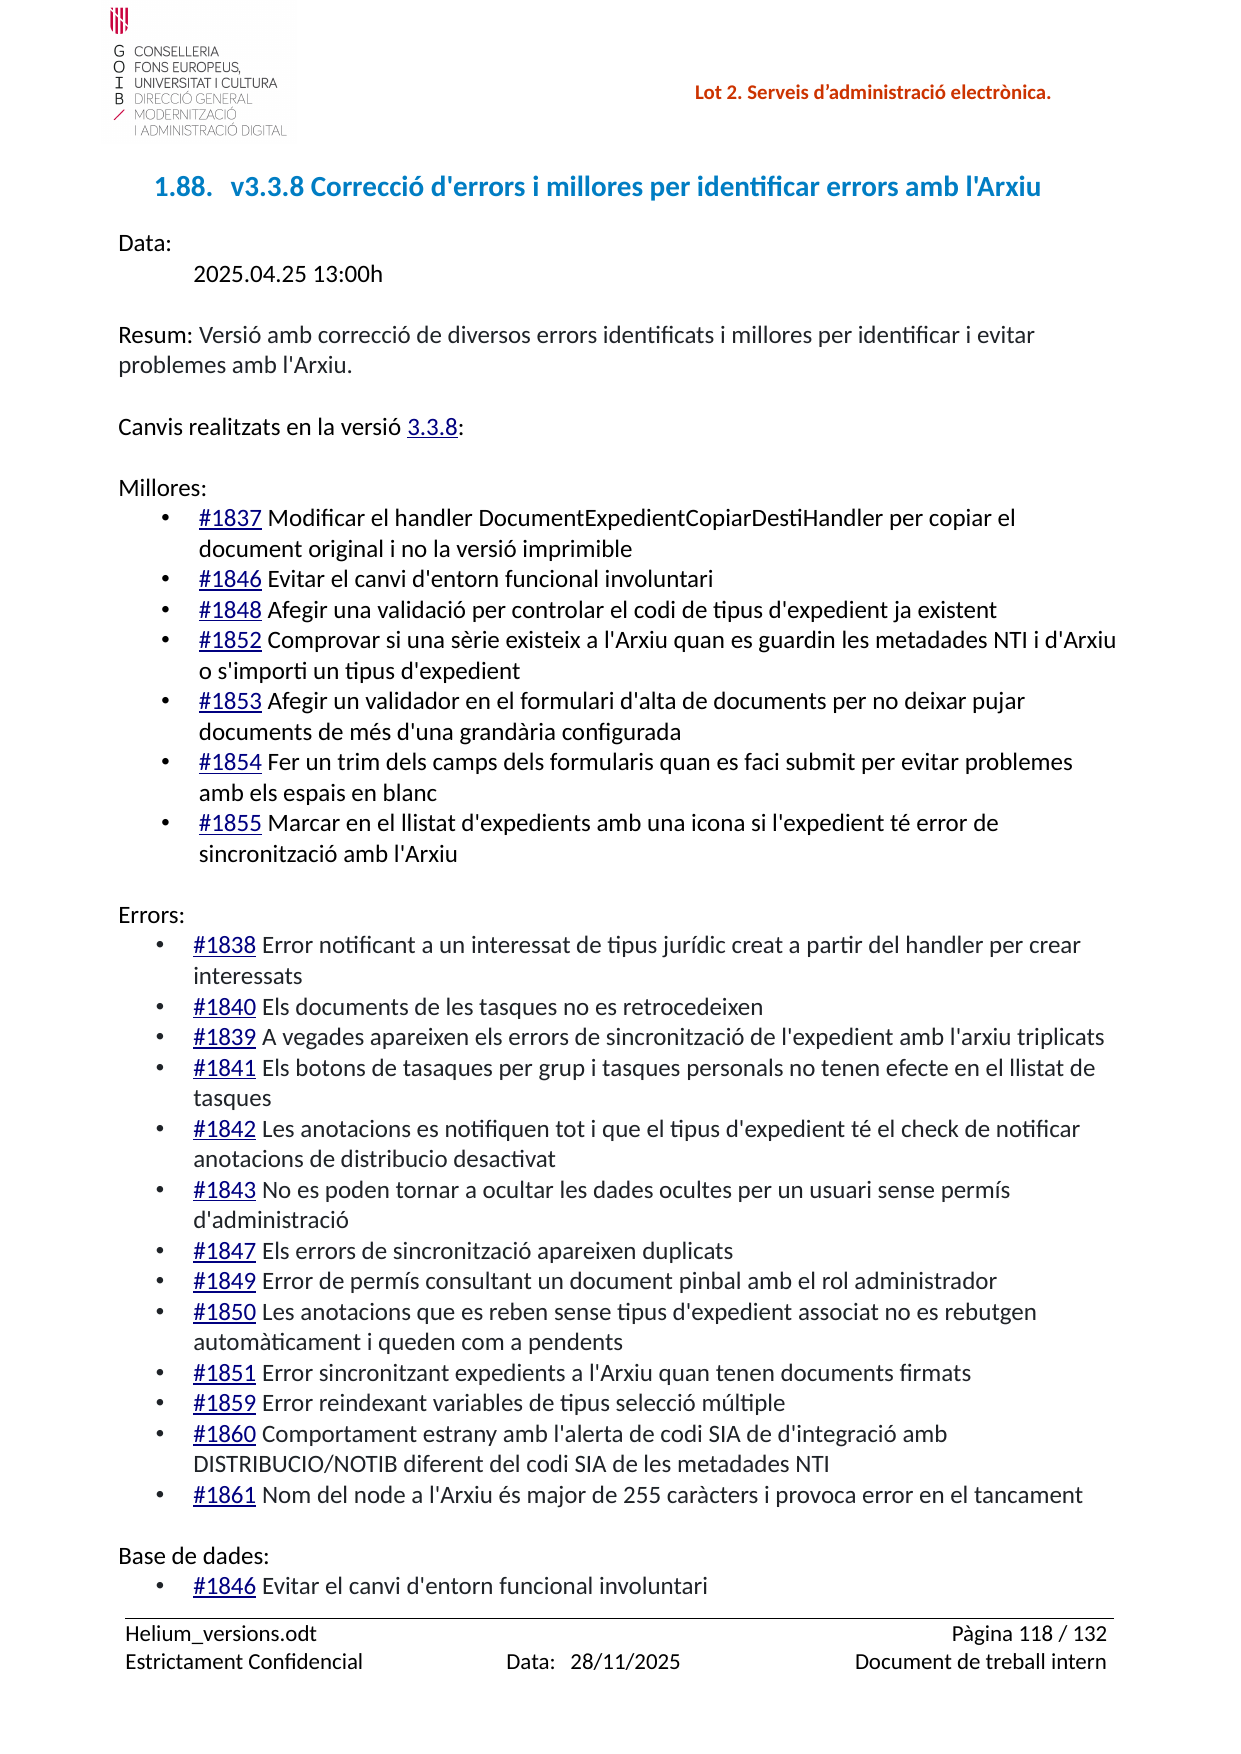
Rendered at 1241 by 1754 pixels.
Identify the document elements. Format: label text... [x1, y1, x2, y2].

list #1838 Error notificant a un interessat de tipus jurídic creat a partir del handler per crear interessats [156, 929, 1122, 991]
list #1846 Evitar el canvi d'entorn funcional involuntari [161, 563, 1122, 594]
list #1853 Afegir un validador en el formulari d'alta de documents per no deixar pujar documents de més d'una grandària configurada [161, 685, 1122, 746]
list #1850 Les anotacions que es reben sense tipus d'expedient associat no es rebutgen automàticament i queden com a pendents [156, 1296, 1122, 1357]
picture [100, 0, 297, 144]
list #1860 Comportament estrany amb l'alerta de codi SIA de d'integració amb DISTRIBUCIO/NOTIB diferent del codi SIA de les metadades NTI [156, 1418, 1122, 1479]
text Millores: [118, 472, 1122, 502]
text Data: [118, 228, 1122, 258]
text 2025.04.25 13:00h [118, 258, 1122, 289]
list #1842 Les anotacions es notifiquen tot i que el tipus d'expedient té el check de notificar anotacions de distribucio desactivat [156, 1113, 1122, 1174]
list #1855 Marcar en el llistat d'expedients amb una icona si l'expedient té error de sincronització amb l'Arxiu [161, 807, 1122, 868]
list #1839 A vegades apareixen els errors de sincronització de l'expedient amb l'arxiu triplicats [156, 1021, 1122, 1052]
list #1854 Fer un trim dels camps dels formularis quan es faci submit per evitar problemes amb els espais en blanc [161, 746, 1122, 807]
list #1840 Els documents de les tasques no es retrocedeixen [156, 991, 1122, 1021]
list #1852 Comprovar si una sèrie existeix a l'Arxiu quan es guardin les metadades NTI i d'Arxiu o s'importi un tipus d'expedient [161, 624, 1122, 685]
list #1861 Nom del node a l'Arxiu és major de 255 caràcters i provoca error en el tancament [156, 1479, 1122, 1509]
text Errors: [118, 899, 1122, 929]
list #1847 Els errors de sincronització apareixen duplicats [156, 1235, 1122, 1265]
text Canvis realitzats en la versió 3.3.8: [118, 411, 1122, 441]
list #1851 Error sincronitzant expedients a l'Arxiu quan tenen documents firmats [156, 1357, 1122, 1387]
list #1848 Afegir una validació per controlar el codi de tipus d'expedient ja existent [161, 594, 1122, 624]
list #1859 Error reindexant variables de tipus selecció múltiple [156, 1387, 1122, 1418]
list #1849 Error de permís consultant un document pinbal amb el rol administrador [156, 1265, 1122, 1296]
text Resum: Versió amb correcció de diversos errors identificats i millores per identificar i evitar problemes amb l'Arxiu. [118, 319, 1122, 380]
text Base de dades: [118, 1540, 1122, 1571]
list #1846 Evitar el canvi d'entorn funcional involuntari [156, 1571, 1122, 1601]
list #1837 Modificar el handler DocumentExpedientCopiarDestiHandler per copiar el document original i no la versió imprimible [161, 502, 1122, 563]
subtitle v3.3.8 Correcció d'errors i millores per identificar errors amb l'Arxiu [153, 168, 1122, 204]
list #1843 No es poden tornar a ocultar les dades ocultes per un usuari sense permís d'administració [156, 1174, 1122, 1235]
list #1841 Els botons de tasaques per grup i tasques personals no tenen efecte en el llistat de tasques [156, 1052, 1122, 1113]
